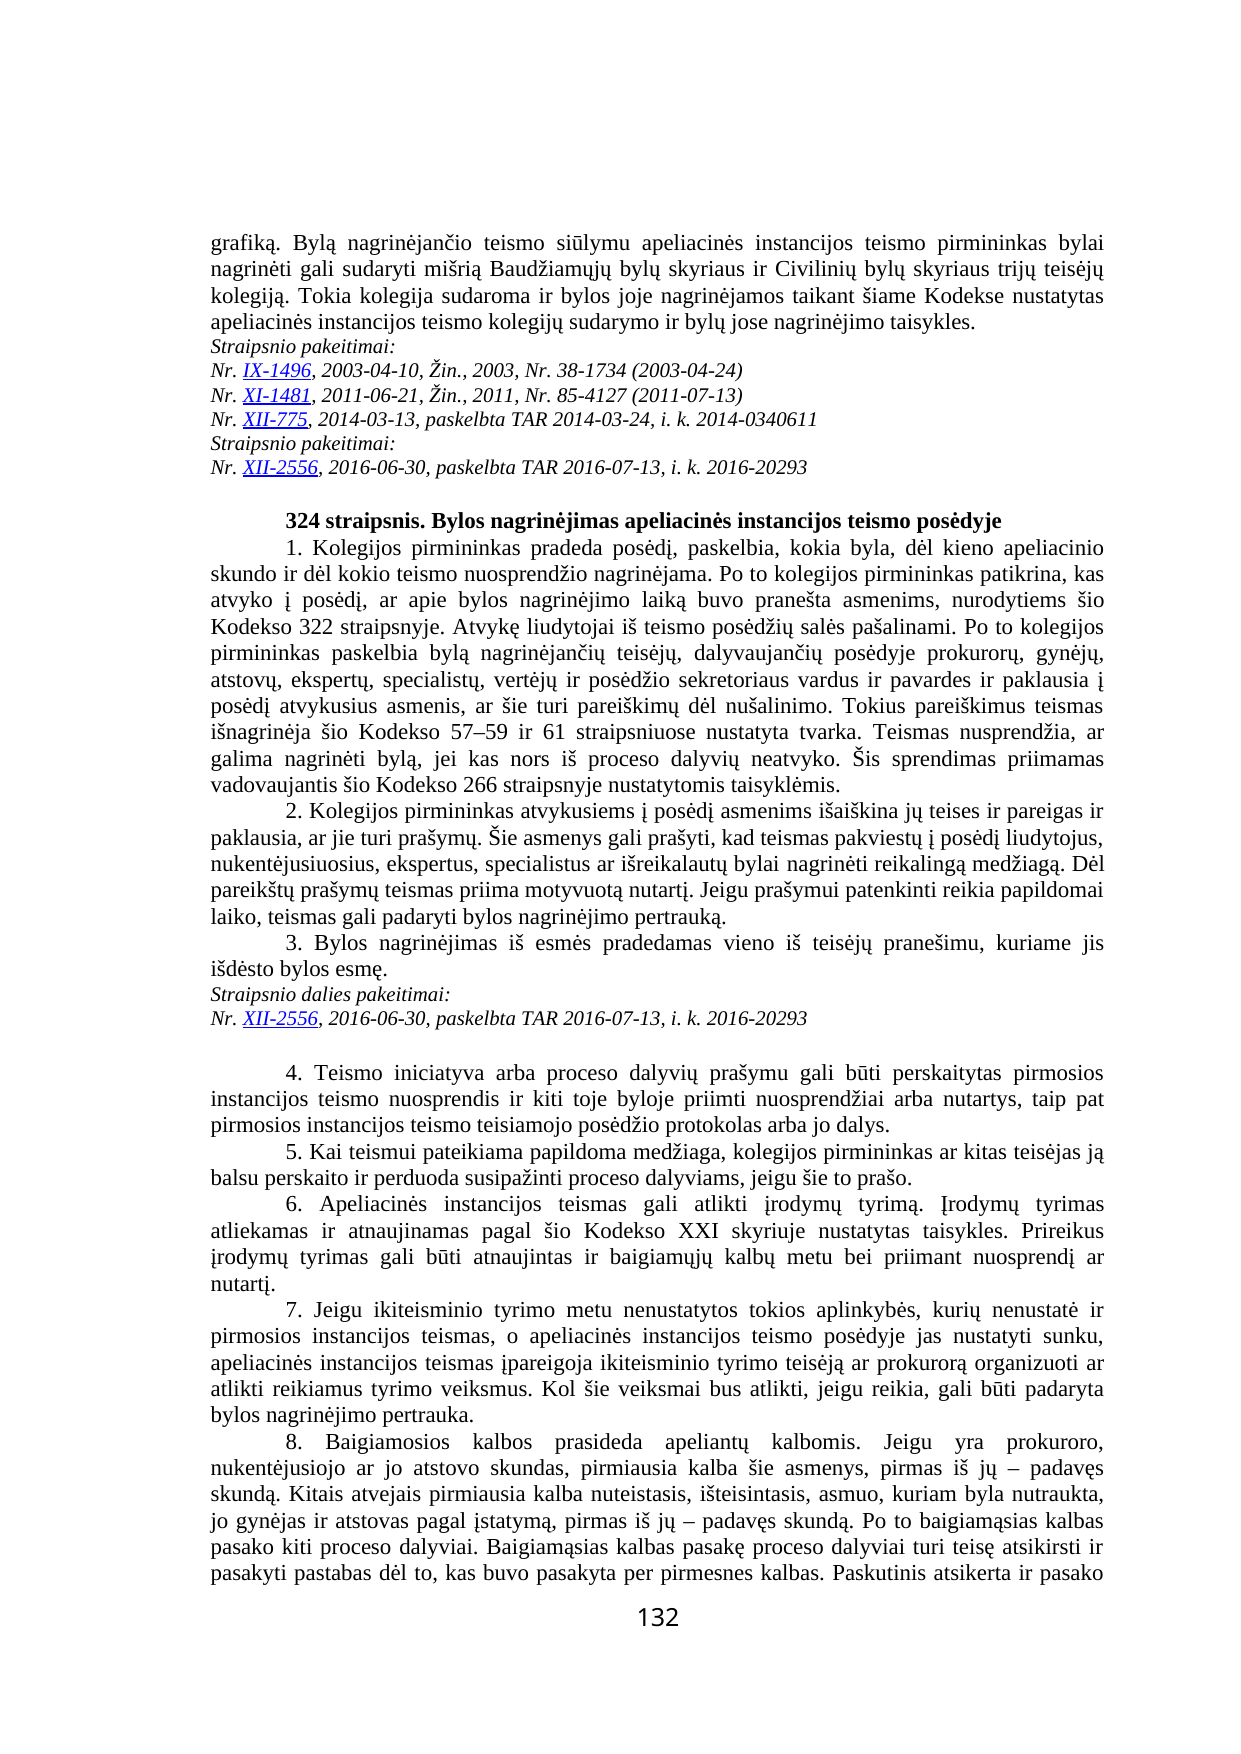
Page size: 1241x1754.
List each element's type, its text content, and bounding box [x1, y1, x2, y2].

text 3. Bylos nagrinėjimas iš esmės pradedamas vieno iš teisėjų pranešimu, kuriame jis išdėsto bylos esmę. [210, 929, 1105, 982]
text 7. Jeigu ikiteisminio tyrimo metu nenustatytos tokios aplinkybės, kurių nenustatė ir pirmosios instancijos teismas, o apeliacinės instancijos teismo posėdyje jas nustatyti sunku, apeliacinės instancijos teismas įpareigoja ikiteisminio tyrimo teisėją ar prokurorą organizuoti ar atlikti reikiamus tyrimo veiksmus. Kol šie veiksmai bus atlikti, jeigu reikia, gali būti padaryta bylos nagrinėjimo pertrauka. [210, 1296, 1105, 1428]
text 324 straipsnis. Bylos nagrinėjimas apeliacinės instancijos teismo posėdyje [210, 507, 1105, 534]
text Straipsnio pakeitimai: [210, 431, 1105, 455]
text Straipsnio pakeitimai: [210, 334, 1105, 358]
text 1. Kolegijos pirmininkas pradeda posėdį, paskelbia, kokia byla, dėl kieno apeliacinio skundo ir dėl kokio teismo nuosprendžio nagrinėjama. Po to kolegijos pirmininkas patikrina, kas atvyko į posėdį, ar apie bylos nagrinėjimo laiką buvo pranešta asmenims, nurodytiems šio Kodekso 322 straipsnyje. Atvykę liudytojai iš teismo posėdžių salės pašalinami. Po to kolegijos pirmininkas paskelbia bylą nagrinėjančių teisėjų, dalyvaujančių posėdyje prokurorų, gynėjų, atstovų, ekspertų, specialistų, vertėjų ir posėdžio sekretoriaus vardus ir pavardes ir paklausia į posėdį atvykusius asmenis, ar šie turi pareiškimų dėl nušalinimo. Tokius pareiškimus teismas išnagrinėja šio Kodekso 57–59 ir 61 straipsniuose nustatyta tvarka. Teismas nusprendžia, ar galima nagrinėti bylą, jei kas nors iš proceso dalyvių neatvyko. Šis sprendimas priimamas vadovaujantis šio Kodekso 266 straipsnyje nustatytomis taisyklėmis. [210, 534, 1105, 797]
text 4. Teismo iniciatyva arba proceso dalyvių prašymu gali būti perskaitytas pirmosios instancijos teismo nuosprendis ir kiti toje byloje priimti nuosprendžiai arba nutartys, taip pat pirmosios instancijos teismo teisiamojo posėdžio protokolas arba jo dalys. [210, 1059, 1105, 1138]
text Straipsnio dalies pakeitimai: [210, 982, 1105, 1006]
text 8. Baigiamosios kalbos prasideda apeliantų kalbomis. Jeigu yra prokuroro, nukentėjusiojo ar jo atstovo skundas, pirmiausia kalba šie asmenys, pirmas iš jų – padavęs skundą. Kitais atvejais pirmiausia kalba nuteistasis, išteisintasis, asmuo, kuriam byla nutraukta, jo gynėjas ir atstovas pagal įstatymą, pirmas iš jų – padavęs skundą. Po to baigiamąsias kalbas pasako kiti proceso dalyviai. Baigiamąsias kalbas pasakę proceso dalyviai turi teisę atsikirsti ir pasakyti pastabas dėl to, kas buvo pasakyta per pirmesnes kalbas. Paskutinis atsikerta ir pasako [210, 1428, 1105, 1586]
text Nr. XII-775, 2014-03-13, paskelbta TAR 2014-03-24, i. k. 2014-0340611 [210, 407, 1105, 431]
text Nr. XII-2556, 2016-06-30, paskelbta TAR 2016-07-13, i. k. 2016-20293 [210, 1006, 1105, 1030]
text Nr. XII-2556, 2016-06-30, paskelbta TAR 2016-07-13, i. k. 2016-20293 [210, 455, 1105, 479]
text Nr. IX-1496, 2003-04-10, Žin., 2003, Nr. 38-1734 (2003-04-24) [210, 358, 1105, 382]
text Nr. XI-1481, 2011-06-21, Žin., 2011, Nr. 85-4127 (2011-07-13) [210, 382, 1105, 407]
text 6. Apeliacinės instancijos teismas gali atlikti įrodymų tyrimą. Įrodymų tyrimas atliekamas ir atnaujinamas pagal šio Kodekso XXI skyriuje nustatytas taisykles. Prireikus įrodymų tyrimas gali būti atnaujintas ir baigiamųjų kalbų metu bei priimant nuosprendį ar nutartį. [210, 1191, 1105, 1296]
text grafiką. Bylą nagrinėjančio teismo siūlymu apeliacinės instancijos teismo pirmininkas bylai nagrinėti gali sudaryti mišrią Baudžiamųjų bylų skyriaus ir Civilinių bylų skyriaus trijų teisėjų kolegiją. Tokia kolegija sudaroma ir bylos joje nagrinėjamos taikant šiame Kodekse nustatytas apeliacinės instancijos teismo kolegijų sudarymo ir bylų jose nagrinėjimo taisykles. [210, 229, 1105, 334]
text 5. Kai teismui pateikiama papildoma medžiaga, kolegijos pirmininkas ar kitas teisėjas ją balsu perskaito ir perduoda susipažinti proceso dalyviams, jeigu šie to prašo. [210, 1138, 1105, 1191]
text 2. Kolegijos pirmininkas atvykusiems į posėdį asmenims išaiškina jų teises ir pareigas ir paklausia, ar jie turi prašymų. Šie asmenys gali prašyti, kad teismas pakviestų į posėdį liudytojus, nukentėjusiuosius, ekspertus, specialistus ar išreikalautų bylai nagrinėti reikalingą medžiagą. Dėl pareikštų prašymų teismas priima motyvuotą nutartį. Jeigu prašymui patenkinti reikia papildomai laiko, teismas gali padaryti bylos nagrinėjimo pertrauką. [210, 797, 1105, 929]
